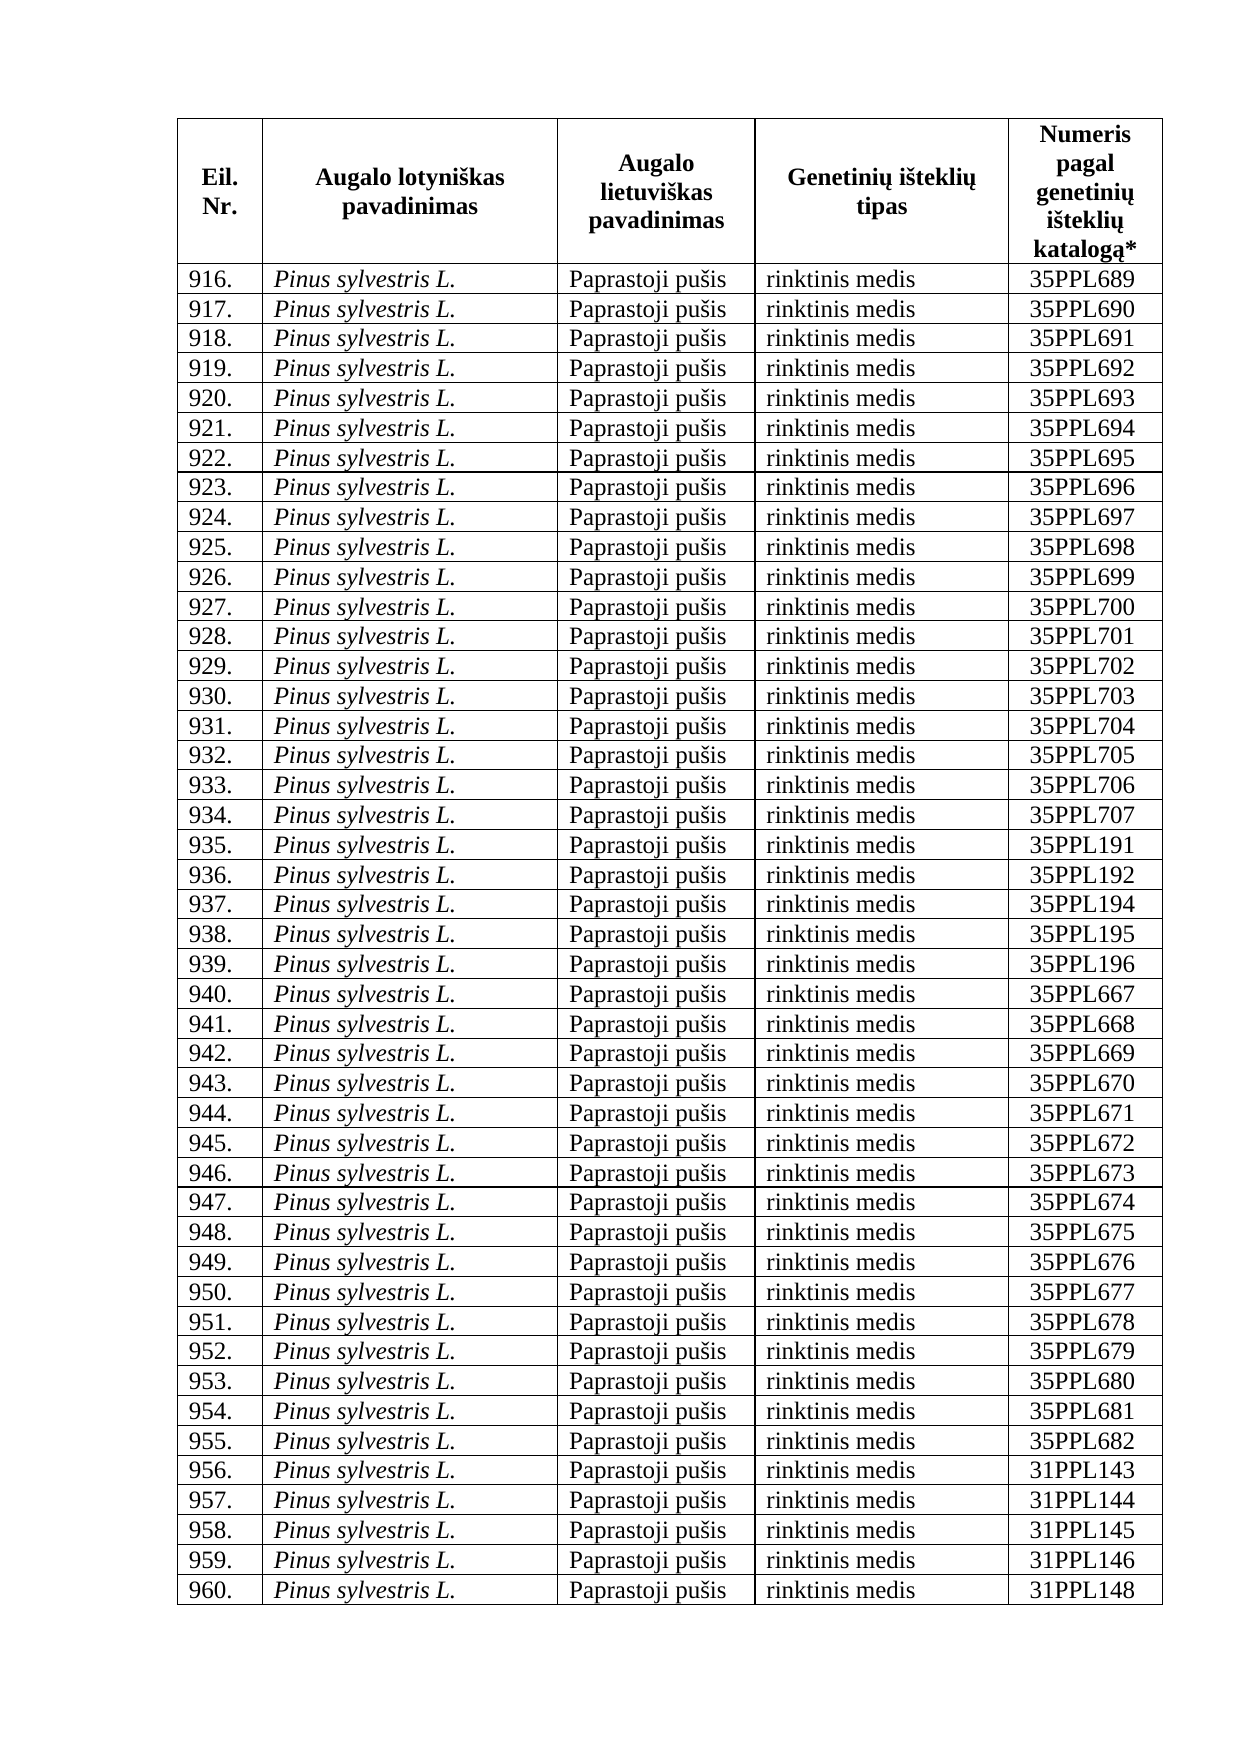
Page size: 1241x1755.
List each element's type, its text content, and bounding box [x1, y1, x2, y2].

table_cell 936. [178, 860, 262, 888]
table_cell rinktinis medis [756, 1515, 1008, 1544]
table_cell rinktinis medis [756, 413, 1008, 442]
table_cell 35PPL682 [1009, 1426, 1162, 1454]
table_cell rinktinis medis [756, 621, 1008, 650]
table_cell 945. [178, 1128, 262, 1157]
table_cell rinktinis medis [756, 1247, 1008, 1276]
table_cell rinktinis medis [756, 1277, 1008, 1306]
table_cell 35PPL701 [1009, 621, 1162, 650]
table_cell 35PPL696 [1009, 473, 1162, 501]
table_cell 35PPL674 [1009, 1188, 1162, 1216]
table_cell Paprastoji pušis [558, 1515, 754, 1544]
table_cell 937. [178, 890, 262, 918]
table_cell Paprastoji pušis [558, 1366, 754, 1395]
table_cell rinktinis medis [756, 1098, 1008, 1127]
table_cell Paprastoji pušis [558, 770, 754, 799]
table_cell rinktinis medis [756, 264, 1008, 293]
table_cell Pinus sylvestris L. [263, 1336, 557, 1365]
table_cell rinktinis medis [756, 800, 1008, 829]
table_cell Paprastoji pušis [558, 949, 754, 978]
table_cell rinktinis medis [756, 681, 1008, 710]
table_cell rinktinis medis [756, 1307, 1008, 1335]
table_cell 31PPL148 [1009, 1575, 1162, 1603]
table_cell Pinus sylvestris L. [263, 1277, 557, 1306]
table_cell 960. [178, 1575, 262, 1603]
table_cell 924. [178, 502, 262, 531]
table_cell Paprastoji pušis [558, 1188, 754, 1216]
table_cell 35PPL669 [1009, 1039, 1162, 1067]
table_header Genetinių išteklių tipas [756, 119, 1008, 263]
table_cell 35PPL705 [1009, 741, 1162, 769]
table_cell 950. [178, 1277, 262, 1306]
table_cell Paprastoji pušis [558, 264, 754, 293]
table_cell Paprastoji pušis [558, 741, 754, 769]
table_cell Pinus sylvestris L. [263, 1009, 557, 1037]
table_cell 932. [178, 741, 262, 769]
table_cell Pinus sylvestris L. [263, 1188, 557, 1216]
table_cell 919. [178, 353, 262, 382]
table_cell 35PPL670 [1009, 1068, 1162, 1097]
table_cell 941. [178, 1009, 262, 1037]
table_cell Pinus sylvestris L. [263, 413, 557, 442]
table_cell 920. [178, 383, 262, 412]
table_cell 933. [178, 770, 262, 799]
table_cell Paprastoji pušis [558, 473, 754, 501]
table_cell rinktinis medis [756, 1545, 1008, 1574]
table_cell Paprastoji pušis [558, 711, 754, 739]
table_cell Pinus sylvestris L. [263, 1128, 557, 1157]
table_cell Paprastoji pušis [558, 1575, 754, 1603]
table_cell Pinus sylvestris L. [263, 1396, 557, 1425]
table_cell rinktinis medis [756, 1456, 1008, 1484]
table_cell 35PPL702 [1009, 651, 1162, 680]
table_cell Paprastoji pušis [558, 1158, 754, 1186]
table_cell Pinus sylvestris L. [263, 1485, 557, 1514]
table_cell Paprastoji pušis [558, 1307, 754, 1335]
table_cell 947. [178, 1188, 262, 1216]
table_cell Pinus sylvestris L. [263, 1098, 557, 1127]
table_cell rinktinis medis [756, 1366, 1008, 1395]
table_cell Paprastoji pušis [558, 532, 754, 561]
table_cell 935. [178, 830, 262, 859]
table_cell Pinus sylvestris L. [263, 502, 557, 531]
table_cell Pinus sylvestris L. [263, 1426, 557, 1454]
table_cell 922. [178, 443, 262, 471]
table_cell Paprastoji pušis [558, 621, 754, 650]
table_cell Pinus sylvestris L. [263, 532, 557, 561]
table_cell Pinus sylvestris L. [263, 1068, 557, 1097]
table_cell 35PPL697 [1009, 502, 1162, 531]
table_cell Paprastoji pušis [558, 1039, 754, 1067]
table_cell Pinus sylvestris L. [263, 353, 557, 382]
table_cell Paprastoji pušis [558, 651, 754, 680]
table_cell 921. [178, 413, 262, 442]
table_header Eil. Nr. [178, 119, 262, 263]
table_cell Paprastoji pušis [558, 1545, 754, 1574]
table_cell Pinus sylvestris L. [263, 711, 557, 739]
table_cell 35PPL700 [1009, 592, 1162, 620]
table_cell Pinus sylvestris L. [263, 830, 557, 859]
table_cell 952. [178, 1336, 262, 1365]
table_cell 35PPL690 [1009, 294, 1162, 322]
table_cell 31PPL143 [1009, 1456, 1162, 1484]
table_cell 948. [178, 1217, 262, 1246]
table_cell 958. [178, 1515, 262, 1544]
table_cell Paprastoji pušis [558, 830, 754, 859]
table_cell rinktinis medis [756, 1068, 1008, 1097]
table_cell 916. [178, 264, 262, 293]
table_cell Pinus sylvestris L. [263, 324, 557, 352]
table_cell Pinus sylvestris L. [263, 1366, 557, 1395]
table_cell rinktinis medis [756, 651, 1008, 680]
table_cell 35PPL191 [1009, 830, 1162, 859]
table_cell Paprastoji pušis [558, 1456, 754, 1484]
table_cell Paprastoji pušis [558, 890, 754, 918]
table_cell Paprastoji pušis [558, 443, 754, 471]
table_cell 918. [178, 324, 262, 352]
table_cell rinktinis medis [756, 592, 1008, 620]
table_cell 946. [178, 1158, 262, 1186]
table_cell 35PPL668 [1009, 1009, 1162, 1037]
table_cell 938. [178, 919, 262, 948]
table_cell 31PPL145 [1009, 1515, 1162, 1544]
table_cell Paprastoji pušis [558, 1277, 754, 1306]
table_cell Paprastoji pušis [558, 919, 754, 948]
table_cell 926. [178, 562, 262, 591]
table_cell Paprastoji pušis [558, 592, 754, 620]
table_cell Pinus sylvestris L. [263, 383, 557, 412]
table_header Augalo lietuviškas pavadinimas [558, 119, 754, 263]
table_cell Pinus sylvestris L. [263, 651, 557, 680]
table_cell rinktinis medis [756, 1336, 1008, 1365]
table_header Numeris pagal genetinių išteklių katalogą* [1009, 119, 1162, 263]
table_cell 953. [178, 1366, 262, 1395]
table_cell Pinus sylvestris L. [263, 1456, 557, 1484]
table_cell rinktinis medis [756, 1396, 1008, 1425]
table_cell rinktinis medis [756, 383, 1008, 412]
table_cell 35PPL672 [1009, 1128, 1162, 1157]
table_cell Paprastoji pušis [558, 681, 754, 710]
table_cell rinktinis medis [756, 1485, 1008, 1514]
table_cell rinktinis medis [756, 979, 1008, 1008]
table_cell 928. [178, 621, 262, 650]
table_cell 940. [178, 979, 262, 1008]
table_cell 35PPL667 [1009, 979, 1162, 1008]
table_cell Pinus sylvestris L. [263, 681, 557, 710]
table_cell rinktinis medis [756, 324, 1008, 352]
table_cell Paprastoji pušis [558, 1396, 754, 1425]
table_cell 927. [178, 592, 262, 620]
table_cell Pinus sylvestris L. [263, 294, 557, 322]
table_cell 35PPL694 [1009, 413, 1162, 442]
table_cell Pinus sylvestris L. [263, 473, 557, 501]
table_cell 35PPL693 [1009, 383, 1162, 412]
table_cell rinktinis medis [756, 741, 1008, 769]
table_cell 35PPL671 [1009, 1098, 1162, 1127]
table_cell rinktinis medis [756, 890, 1008, 918]
table_cell rinktinis medis [756, 919, 1008, 948]
table_cell 925. [178, 532, 262, 561]
table_cell 929. [178, 651, 262, 680]
table_cell 35PPL695 [1009, 443, 1162, 471]
table_cell 930. [178, 681, 262, 710]
table_cell rinktinis medis [756, 860, 1008, 888]
table_cell 35PPL676 [1009, 1247, 1162, 1276]
table_cell 35PPL194 [1009, 890, 1162, 918]
table_cell 954. [178, 1396, 262, 1425]
table_cell 35PPL698 [1009, 532, 1162, 561]
table_cell Paprastoji pušis [558, 1426, 754, 1454]
table_cell rinktinis medis [756, 830, 1008, 859]
table_cell Paprastoji pušis [558, 1336, 754, 1365]
table_cell rinktinis medis [756, 711, 1008, 739]
table_cell 35PPL706 [1009, 770, 1162, 799]
table_cell 35PPL699 [1009, 562, 1162, 591]
table_cell 956. [178, 1456, 262, 1484]
table_cell Paprastoji pušis [558, 383, 754, 412]
table_cell 931. [178, 711, 262, 739]
table_cell Paprastoji pušis [558, 1485, 754, 1514]
table_cell 955. [178, 1426, 262, 1454]
table_cell 35PPL680 [1009, 1366, 1162, 1395]
table_cell 35PPL703 [1009, 681, 1162, 710]
table_cell 35PPL677 [1009, 1277, 1162, 1306]
table_cell Paprastoji pušis [558, 294, 754, 322]
table_cell 943. [178, 1068, 262, 1097]
table_cell Pinus sylvestris L. [263, 741, 557, 769]
table_cell Paprastoji pušis [558, 1068, 754, 1097]
table_cell 35PPL704 [1009, 711, 1162, 739]
table_cell rinktinis medis [756, 1426, 1008, 1454]
table_cell 923. [178, 473, 262, 501]
table_cell Pinus sylvestris L. [263, 1247, 557, 1276]
table_cell 35PPL192 [1009, 860, 1162, 888]
table_cell 31PPL144 [1009, 1485, 1162, 1514]
table_cell 35PPL707 [1009, 800, 1162, 829]
table_cell rinktinis medis [756, 353, 1008, 382]
table_cell Pinus sylvestris L. [263, 890, 557, 918]
table_cell Paprastoji pušis [558, 1098, 754, 1127]
table_cell 35PPL673 [1009, 1158, 1162, 1186]
table_cell rinktinis medis [756, 443, 1008, 471]
table_cell rinktinis medis [756, 1039, 1008, 1067]
table_cell 31PPL146 [1009, 1545, 1162, 1574]
table_cell 949. [178, 1247, 262, 1276]
table_cell Pinus sylvestris L. [263, 621, 557, 650]
table_cell Paprastoji pušis [558, 800, 754, 829]
table_cell Pinus sylvestris L. [263, 770, 557, 799]
table_cell 35PPL195 [1009, 919, 1162, 948]
table_cell Paprastoji pušis [558, 1217, 754, 1246]
table_cell 944. [178, 1098, 262, 1127]
table_cell Pinus sylvestris L. [263, 1515, 557, 1544]
table_cell 35PPL678 [1009, 1307, 1162, 1335]
table_cell Paprastoji pušis [558, 413, 754, 442]
table_cell rinktinis medis [756, 502, 1008, 531]
table_cell Pinus sylvestris L. [263, 949, 557, 978]
table_cell 35PPL692 [1009, 353, 1162, 382]
table_cell Paprastoji pušis [558, 1128, 754, 1157]
table_cell Pinus sylvestris L. [263, 592, 557, 620]
table_cell Pinus sylvestris L. [263, 1217, 557, 1246]
table_cell 35PPL681 [1009, 1396, 1162, 1425]
table_cell rinktinis medis [756, 1009, 1008, 1037]
table_cell 957. [178, 1485, 262, 1514]
table_header Augalo lotyniškas pavadinimas [263, 119, 557, 263]
table_cell rinktinis medis [756, 294, 1008, 322]
table_cell Pinus sylvestris L. [263, 1307, 557, 1335]
table_cell 35PPL689 [1009, 264, 1162, 293]
table_cell Pinus sylvestris L. [263, 919, 557, 948]
table_cell rinktinis medis [756, 1158, 1008, 1186]
table_cell 934. [178, 800, 262, 829]
table_cell 35PPL691 [1009, 324, 1162, 352]
table_cell Paprastoji pušis [558, 860, 754, 888]
table_cell rinktinis medis [756, 1575, 1008, 1603]
table_cell Paprastoji pušis [558, 324, 754, 352]
table_cell Pinus sylvestris L. [263, 860, 557, 888]
table_cell Paprastoji pušis [558, 502, 754, 531]
table_cell Paprastoji pušis [558, 1247, 754, 1276]
table_cell rinktinis medis [756, 770, 1008, 799]
table_cell Paprastoji pušis [558, 1009, 754, 1037]
table_cell 951. [178, 1307, 262, 1335]
table_cell Pinus sylvestris L. [263, 800, 557, 829]
table_cell 35PPL196 [1009, 949, 1162, 978]
table_cell rinktinis medis [756, 532, 1008, 561]
table_cell rinktinis medis [756, 1128, 1008, 1157]
table_cell Pinus sylvestris L. [263, 979, 557, 1008]
table_cell rinktinis medis [756, 949, 1008, 978]
table_cell 942. [178, 1039, 262, 1067]
table_cell Paprastoji pušis [558, 353, 754, 382]
table_cell Pinus sylvestris L. [263, 264, 557, 293]
table_cell Pinus sylvestris L. [263, 1039, 557, 1067]
table_cell Paprastoji pušis [558, 562, 754, 591]
table_cell 939. [178, 949, 262, 978]
table_cell Paprastoji pušis [558, 979, 754, 1008]
table_cell Pinus sylvestris L. [263, 1158, 557, 1186]
table_cell rinktinis medis [756, 473, 1008, 501]
table_cell Pinus sylvestris L. [263, 562, 557, 591]
table_cell Pinus sylvestris L. [263, 1545, 557, 1574]
table_cell 917. [178, 294, 262, 322]
table_cell rinktinis medis [756, 1188, 1008, 1216]
table_cell 35PPL675 [1009, 1217, 1162, 1246]
table_cell 35PPL679 [1009, 1336, 1162, 1365]
table_cell 959. [178, 1545, 262, 1574]
table_cell rinktinis medis [756, 562, 1008, 591]
table_cell Pinus sylvestris L. [263, 443, 557, 471]
table_cell Pinus sylvestris L. [263, 1575, 557, 1603]
table_cell rinktinis medis [756, 1217, 1008, 1246]
